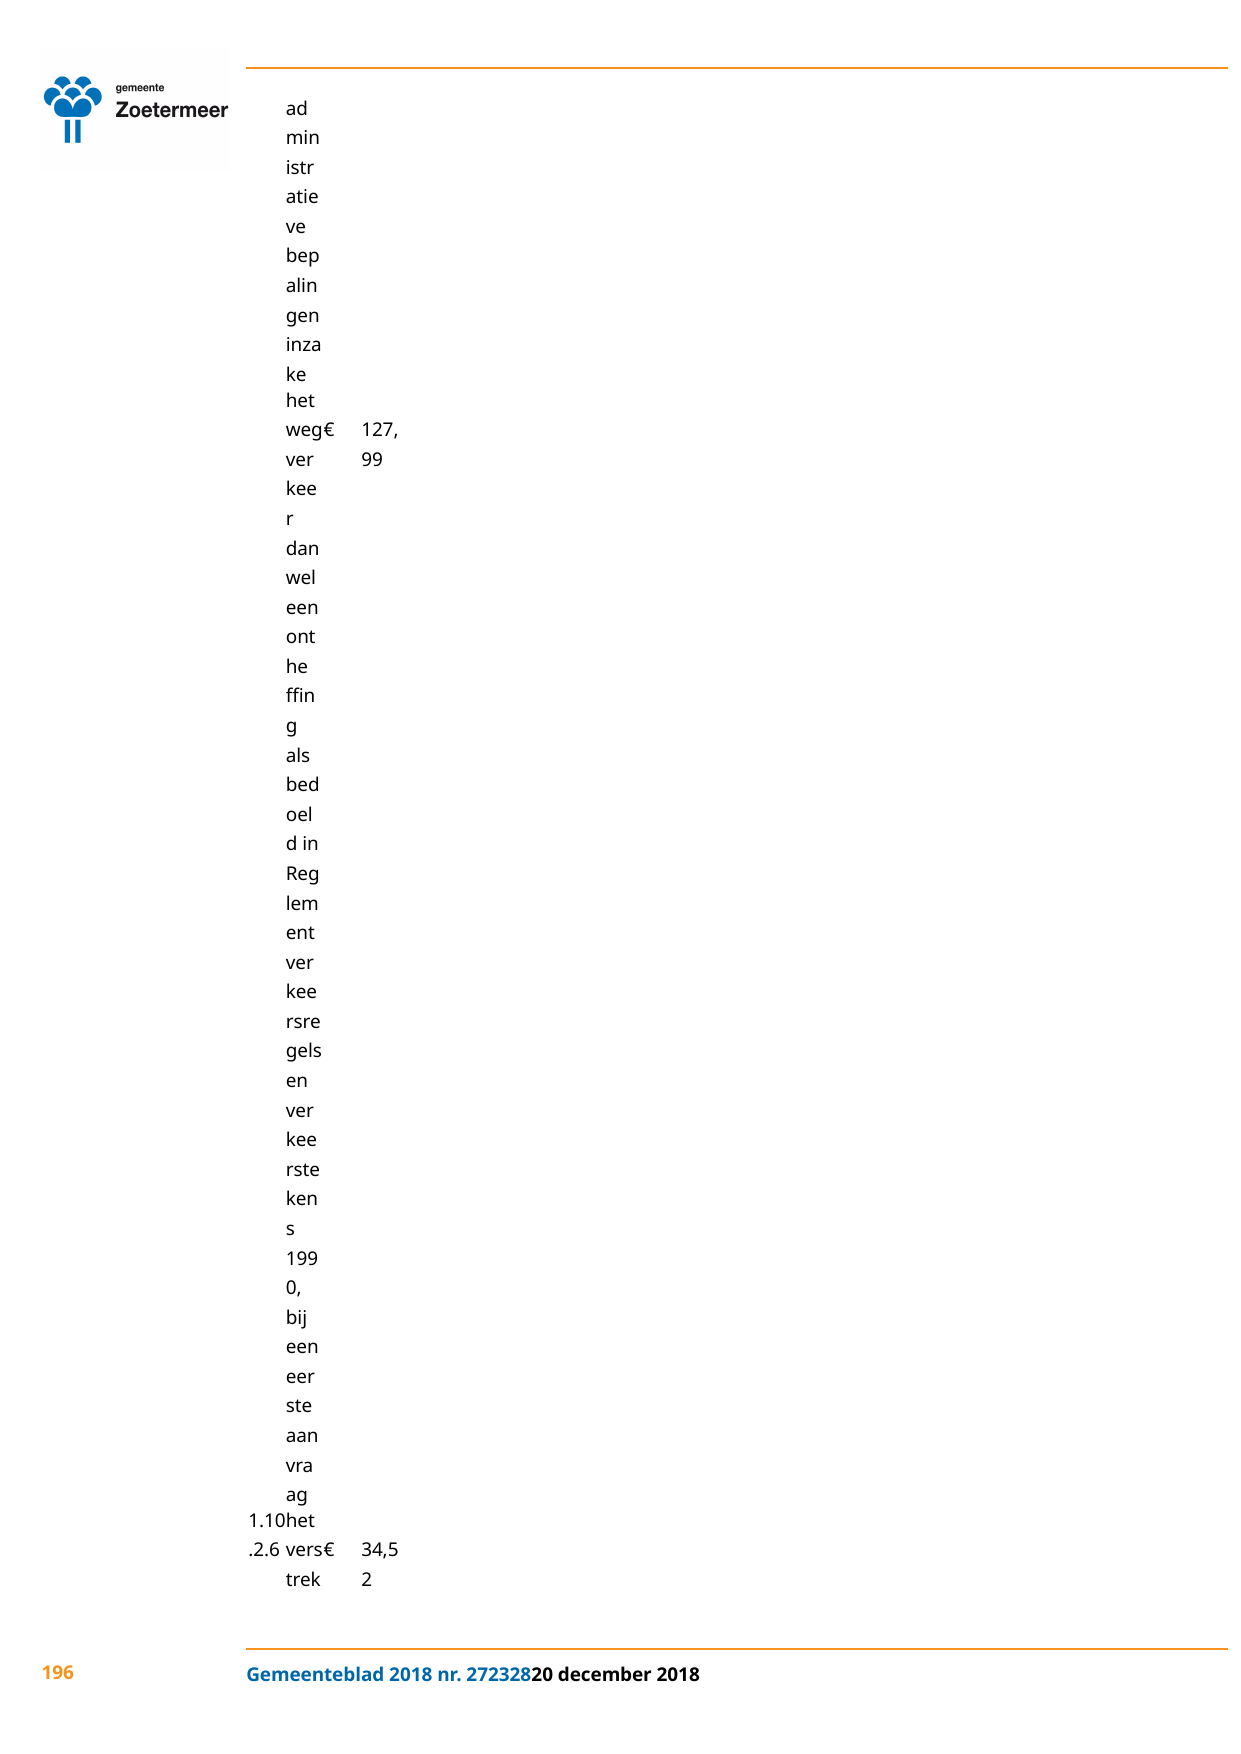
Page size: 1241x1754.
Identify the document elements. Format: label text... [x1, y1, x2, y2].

table_cell 34,52 [361, 1507, 398, 1592]
table_cell het wegverkeer dan wel een ontheffing als bedoeld in Reglement verkeersregels en verkeerstekens 1990, bij een eerste aanvraag [286, 387, 323, 1507]
table_cell [361, 95, 398, 387]
table_cell [248, 95, 286, 387]
table_cell 127,99 [361, 387, 398, 1507]
table_cell € [323, 1507, 361, 1592]
table_cell € [323, 387, 361, 1507]
table_cell administratieve bepalingen inzake [286, 95, 323, 387]
table_cell het verstrek [286, 1507, 323, 1592]
picture [41, 47, 231, 172]
table_cell 1.10.2.6 [248, 1507, 286, 1592]
table_cell [248, 387, 286, 1507]
table_cell [323, 95, 361, 387]
